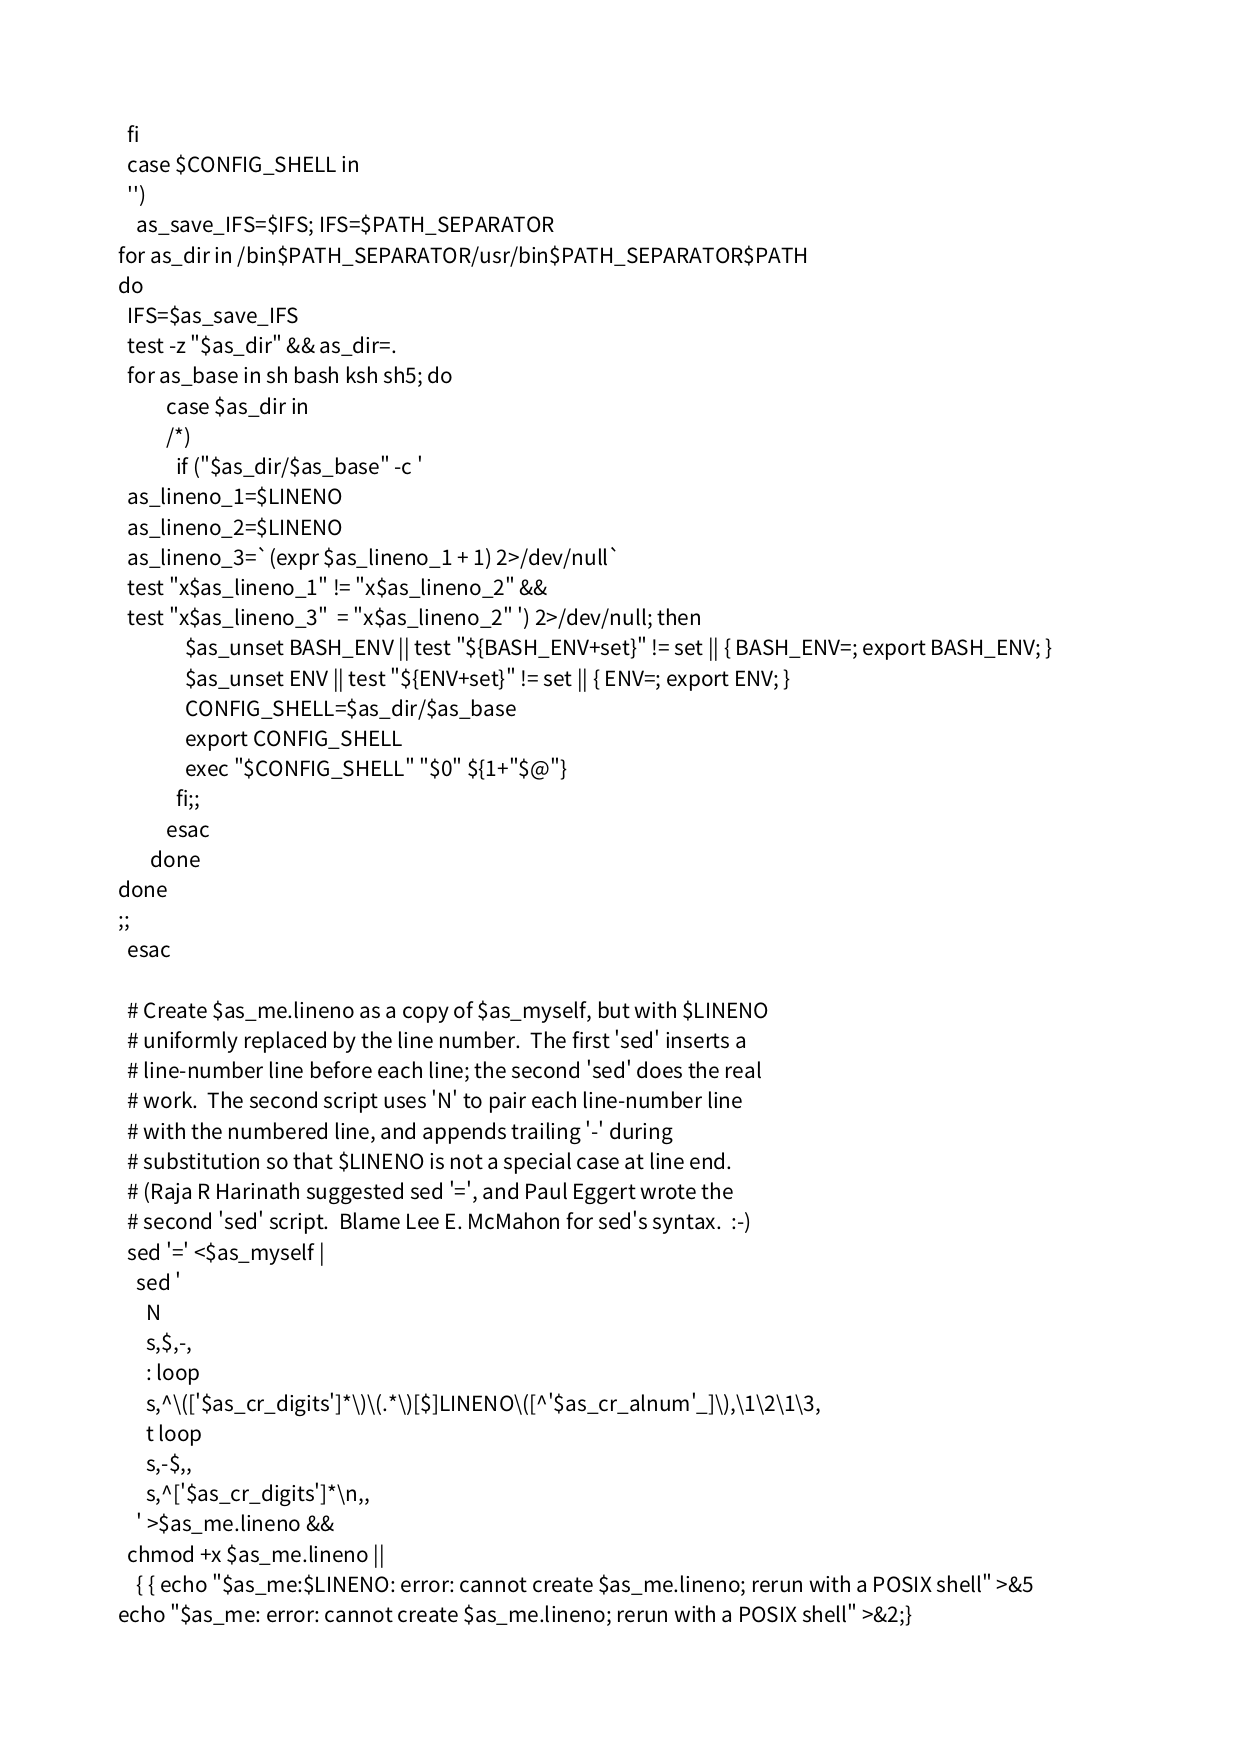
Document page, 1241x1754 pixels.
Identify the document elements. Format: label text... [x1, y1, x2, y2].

text echo "$as_me: error: cannot create $as_me.lineno; rerun with a POSIX shell" >&2;} [118, 1598, 1122, 1628]
text { { echo "$as_me:$LINENO: error: cannot create $as_me.lineno; rerun with a POSIX shell" >&5 [118, 1568, 1122, 1598]
text if ("$as_dir/$as_base" -c ' [118, 450, 1122, 481]
text as_lineno_3=`(expr $as_lineno_1 + 1) 2>/dev/null` [118, 541, 1122, 571]
text # uniformly replaced by the line number. The first 'sed' inserts a [118, 1024, 1122, 1054]
text case $as_dir in [118, 390, 1122, 420]
text done [118, 873, 1122, 903]
text test -z "$as_dir" && as_dir=. [118, 329, 1122, 360]
text # with the numbered line, and appends trailing '-' during [118, 1115, 1122, 1145]
text test "x$as_lineno_1" != "x$as_lineno_2" && [118, 571, 1122, 601]
text test "x$as_lineno_3" = "x$as_lineno_2" ') 2>/dev/null; then [118, 601, 1122, 632]
text s,-$,, [118, 1447, 1122, 1477]
text ' >$as_me.lineno && [118, 1508, 1122, 1538]
text $as_unset BASH_ENV || test "${BASH_ENV+set}" != set || { BASH_ENV=; export BASH_ENV; } [118, 632, 1122, 662]
text ;; [118, 903, 1122, 934]
text # substitution so that $LINENO is not a special case at line end. [118, 1145, 1122, 1175]
text sed '=' <$as_myself | [118, 1236, 1122, 1266]
text # line-number line before each line; the second 'sed' does the real [118, 1054, 1122, 1085]
text IFS=$as_save_IFS [118, 299, 1122, 329]
text do [118, 269, 1122, 299]
text $as_unset ENV || test "${ENV+set}" != set || { ENV=; export ENV; } [118, 662, 1122, 692]
text : loop [118, 1357, 1122, 1387]
text t loop [118, 1417, 1122, 1447]
text esac [118, 934, 1122, 964]
text # work. The second script uses 'N' to pair each line-number line [118, 1085, 1122, 1115]
text for as_base in sh bash ksh sh5; do [118, 360, 1122, 390]
text s,^\(['$as_cr_digits']*\)\(.*\)[$]LINENO\([^'$as_cr_alnum'_]\),\1\2\1\3, [118, 1387, 1122, 1417]
text /*) [118, 420, 1122, 450]
text for as_dir in /bin$PATH_SEPARATOR/usr/bin$PATH_SEPARATOR$PATH [118, 239, 1122, 269]
text # (Raja R Harinath suggested sed '=', and Paul Eggert wrote the [118, 1175, 1122, 1206]
text as_save_IFS=$IFS; IFS=$PATH_SEPARATOR [118, 209, 1122, 239]
text '') [118, 178, 1122, 209]
text as_lineno_2=$LINENO [118, 511, 1122, 541]
text s,^['$as_cr_digits']*\n,, [118, 1477, 1122, 1508]
text exec "$CONFIG_SHELL" "$0" ${1+"$@"} [118, 752, 1122, 783]
text fi;; [118, 783, 1122, 813]
text sed ' [118, 1266, 1122, 1296]
text N [118, 1296, 1122, 1326]
text chmod +x $as_me.lineno || [118, 1538, 1122, 1568]
text export CONFIG_SHELL [118, 722, 1122, 752]
text fi [118, 118, 1122, 148]
text CONFIG_SHELL=$as_dir/$as_base [118, 692, 1122, 722]
text done [118, 843, 1122, 873]
text # Create $as_me.lineno as a copy of $as_myself, but with $LINENO [118, 994, 1122, 1024]
text esac [118, 813, 1122, 843]
text s,$,-, [118, 1326, 1122, 1357]
text # second 'sed' script. Blame Lee E. McMahon for sed's syntax. :-) [118, 1206, 1122, 1236]
text as_lineno_1=$LINENO [118, 481, 1122, 511]
text case $CONFIG_SHELL in [118, 148, 1122, 178]
